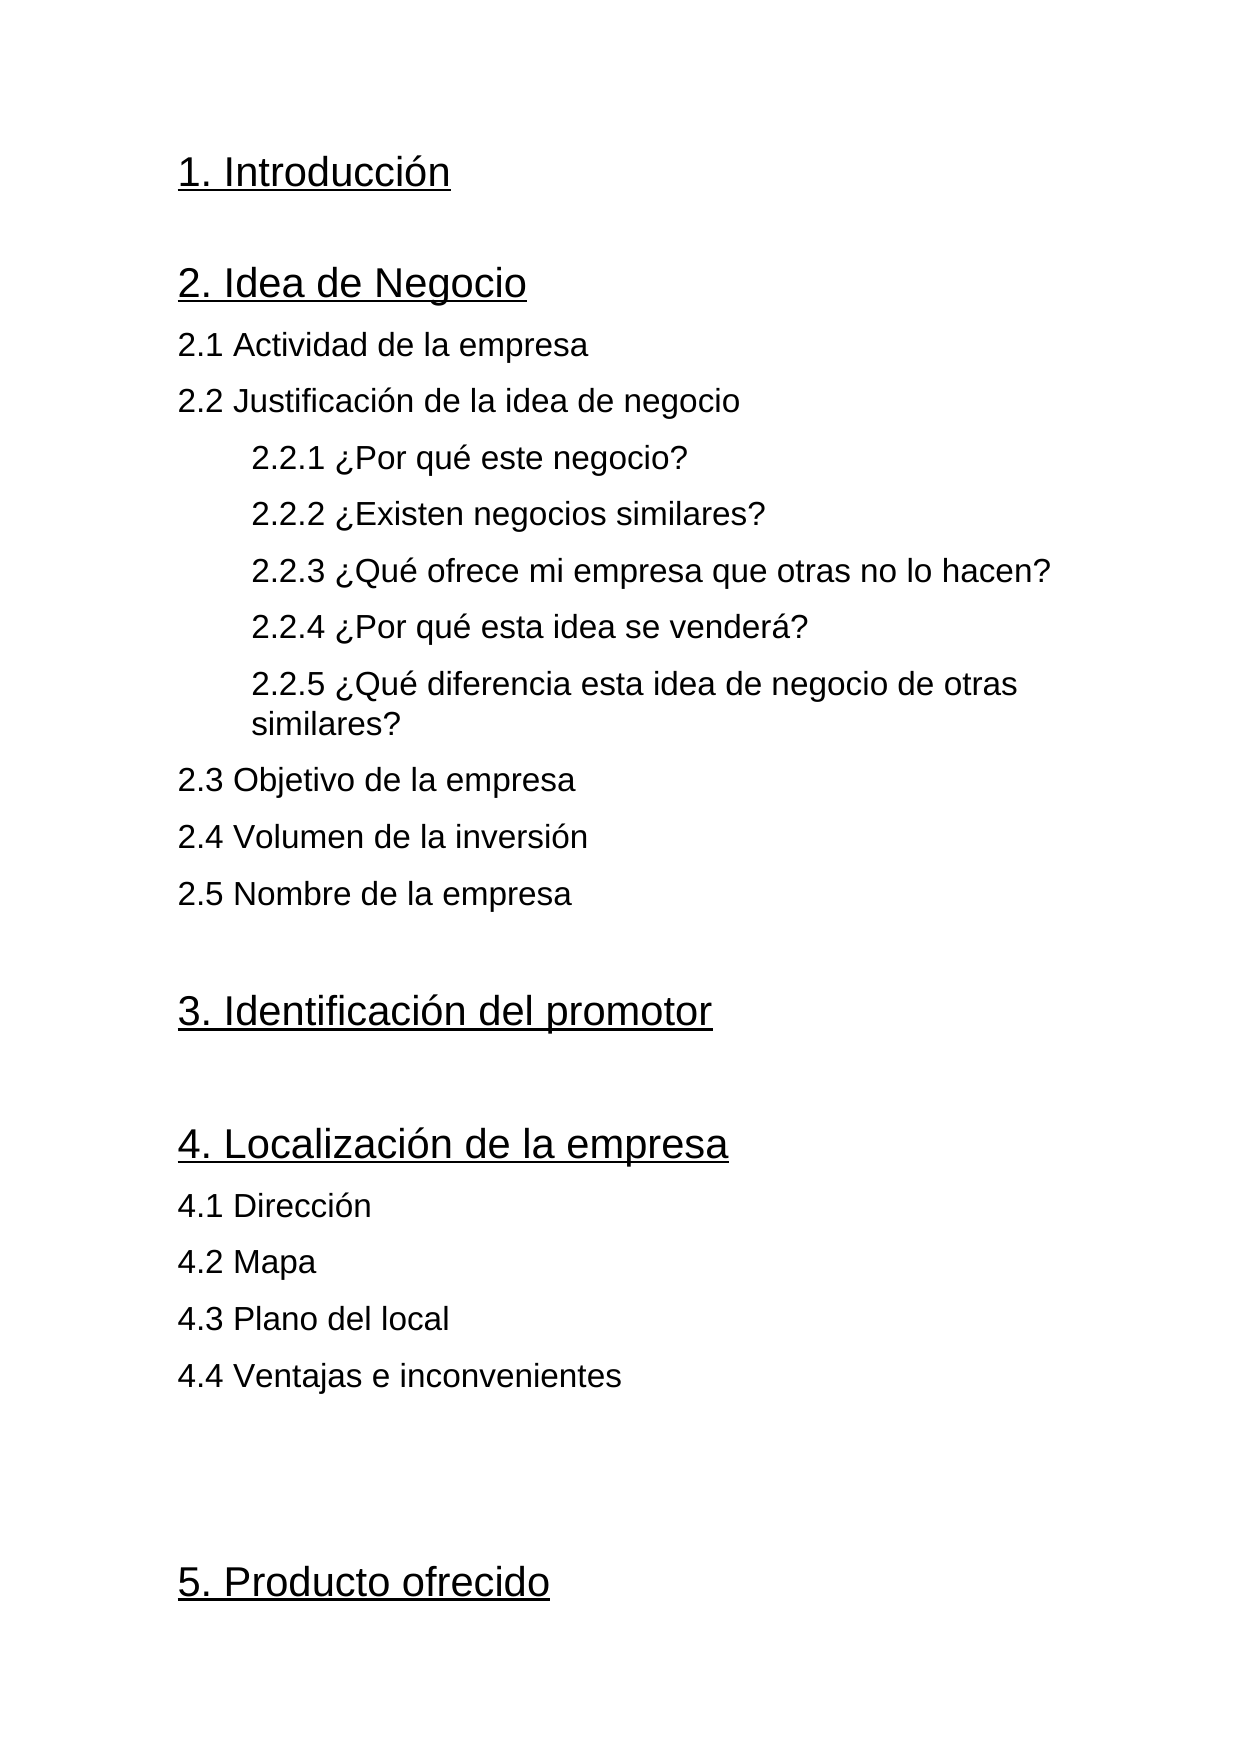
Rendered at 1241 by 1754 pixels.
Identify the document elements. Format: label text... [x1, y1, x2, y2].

text 5. Producto ofrecido [177, 1557, 1063, 1605]
text 3. Identificación del promotor [177, 987, 1063, 1034]
text 2.2.4 ¿Por qué esta idea se venderá? [177, 607, 1063, 646]
text 4.4 Ventajas e inconvenientes [177, 1356, 1063, 1394]
text 2.2 Justificación de la idea de negocio [177, 381, 1063, 419]
text 4.3 Plano del local [177, 1299, 1063, 1338]
text 4.1 Dirección [177, 1186, 1063, 1224]
text 2.2.3 ¿Qué ofrece mi empresa que otras no lo hacen? [177, 551, 1063, 589]
text 2. Idea de Negocio [177, 258, 1063, 306]
text 2.1 Actividad de la empresa [177, 324, 1063, 363]
text 2.2.2 ¿Existen negocios similares? [177, 494, 1063, 533]
text 2.3 Objetivo de la empresa [177, 760, 1063, 799]
text 2.5 Nombre de la empresa [177, 873, 1063, 912]
text 2.4 Volumen de la inversión [177, 817, 1063, 855]
text 1. Introducción [177, 148, 1063, 196]
text 2.2.5 ¿Qué diferencia esta idea de negocio de otras similares? [251, 664, 1063, 742]
text 4.2 Mapa [177, 1243, 1063, 1281]
text 2.2.1 ¿Por qué este negocio? [177, 438, 1063, 476]
text 4. Localización de la empresa [177, 1119, 1063, 1167]
